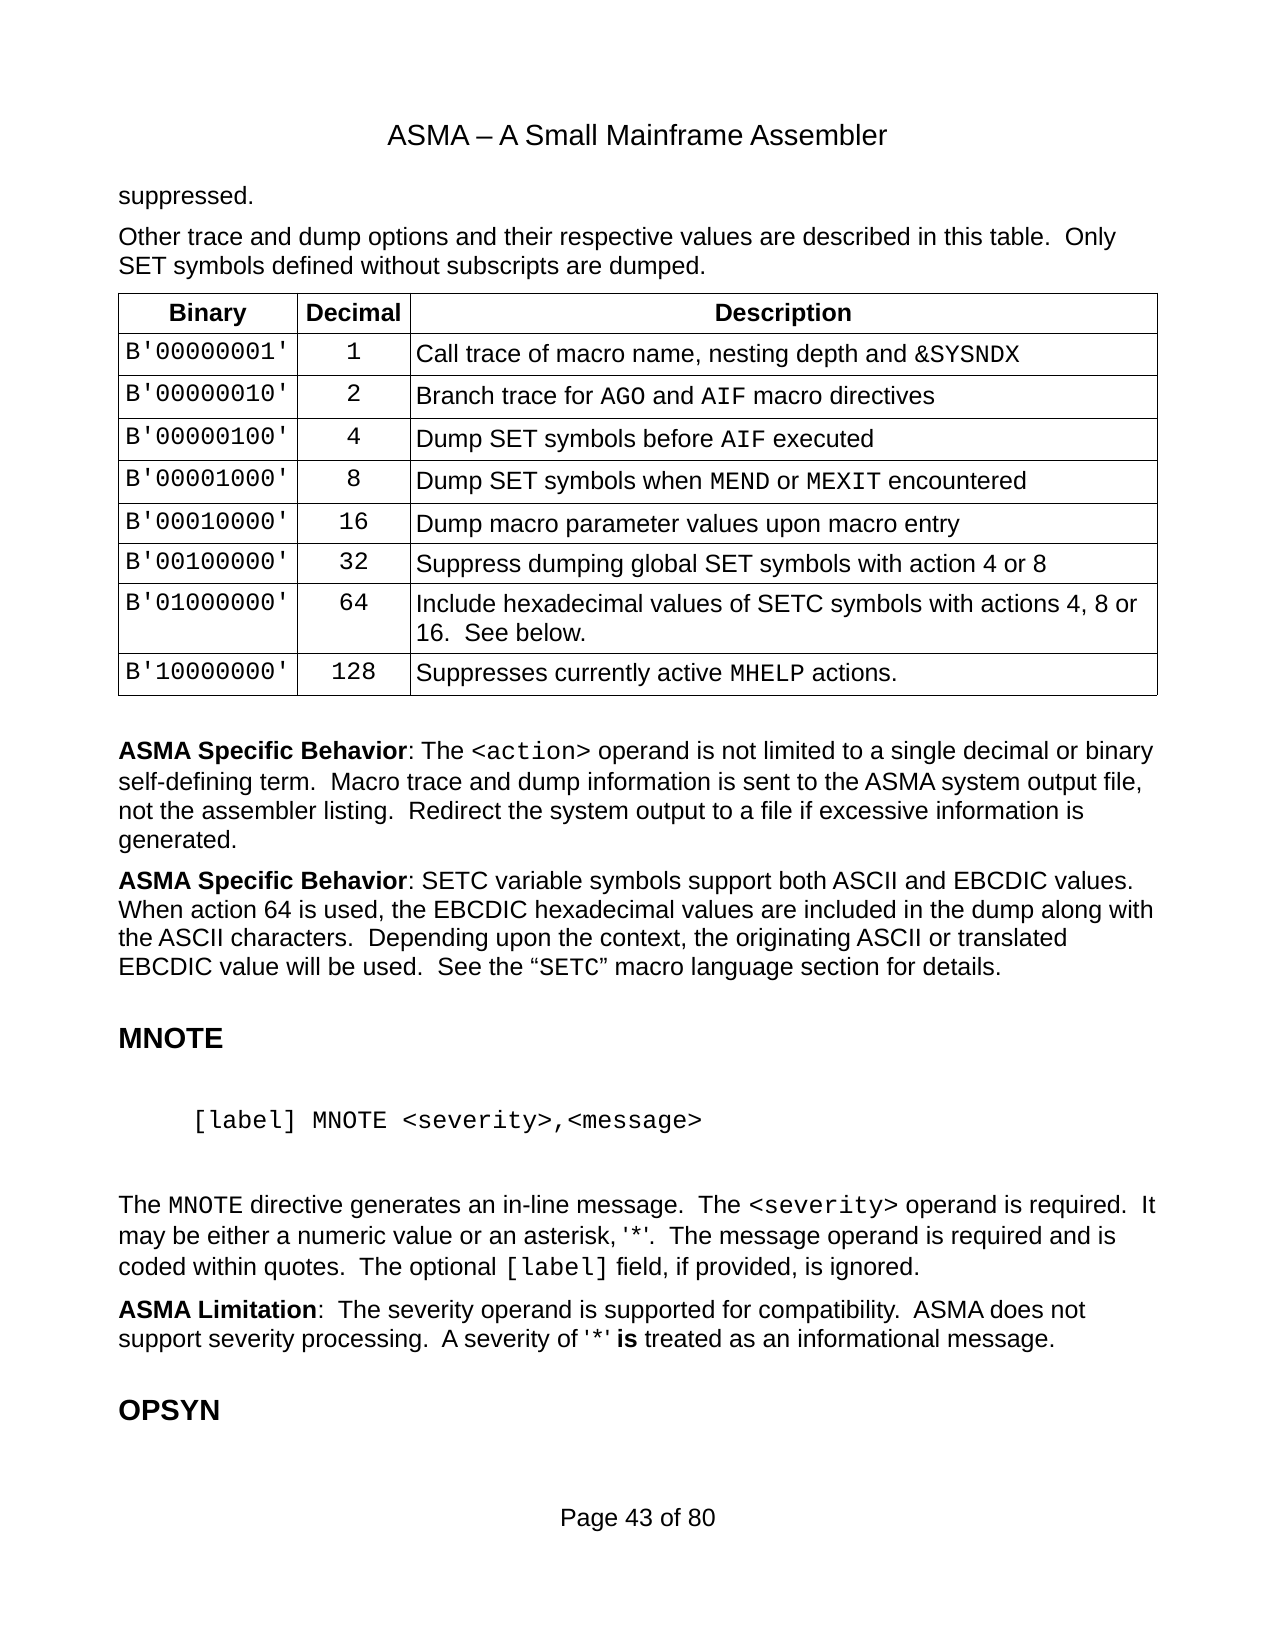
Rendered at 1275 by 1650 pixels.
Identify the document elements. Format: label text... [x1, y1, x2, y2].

table_cell B'01000000' [119, 584, 297, 652]
table_cell 64 [298, 584, 410, 652]
subtitle OPSYN [118, 1392, 1157, 1426]
text The MNOTE directive generates an in-line message. The <severity> operand is required. It may be either a numeric value or an asterisk, '*'. The message operand is required and is coded within quotes. The optional [label] field, if provided, is ignored. [118, 1190, 1157, 1283]
table_cell Suppresses currently active MHELP actions. [411, 654, 1157, 695]
table_cell B'00010000' [119, 504, 297, 543]
table_cell B'00000100' [119, 419, 297, 460]
table_cell B'00000010' [119, 376, 297, 418]
table_cell Dump SET symbols when MEND or MEXIT encountered [411, 461, 1157, 503]
table_cell 8 [298, 461, 410, 503]
text [label] MNOTE <severity>,<message> [192, 1108, 1157, 1136]
table_header Binary [119, 294, 297, 333]
table_cell 1 [298, 334, 410, 375]
table_cell Call trace of macro name, nesting depth and &SYSNDX [411, 334, 1157, 375]
table_cell Include hexadecimal values of SETC symbols with actions 4, 8 or 16. See below. [411, 584, 1157, 652]
table_cell 32 [298, 544, 410, 583]
table_cell 16 [298, 504, 410, 543]
table_cell B'00000001' [119, 334, 297, 375]
subtitle MNOTE [118, 1021, 1157, 1054]
text ASMA Specific Behavior: The <action> operand is not limited to a single decimal or binary self-defining term. Macro trace and dump information is sent to the ASMA system output file, not the assembler listing. Redirect the system output to a file if excessive information is generated. [118, 736, 1157, 853]
text ASMA Limitation: The severity operand is supported for compatibility. ASMA does not support severity processing. A severity of '*' is treated as an informational message. [118, 1295, 1157, 1355]
table_header Description [411, 294, 1157, 333]
table_cell 128 [298, 654, 410, 695]
table_cell B'00001000' [119, 461, 297, 503]
text ASMA Specific Behavior: SETC variable symbols support both ASCII and EBCDIC values. When action 64 is used, the EBCDIC hexadecimal values are included in the dump along with the ASCII characters. Depending upon the context, the originating ASCII or translated EBCDIC value will be used. See the “SETC” macro language section for details. [118, 866, 1157, 983]
text suppressed. [118, 181, 1157, 210]
table_cell Dump macro parameter values upon macro entry [411, 504, 1157, 543]
table_cell 2 [298, 376, 410, 418]
table_cell Suppress dumping global SET symbols with action 4 or 8 [411, 544, 1157, 583]
table_cell B'10000000' [119, 654, 297, 695]
table_header Decimal [298, 294, 410, 333]
text Other trace and dump options and their respective values are described in this table. Only SET symbols defined without subscripts are dumped. [118, 222, 1157, 280]
table_cell Branch trace for AGO and AIF macro directives [411, 376, 1157, 418]
table_cell 4 [298, 419, 410, 460]
table_cell Dump SET symbols before AIF executed [411, 419, 1157, 460]
table_cell B'00100000' [119, 544, 297, 583]
